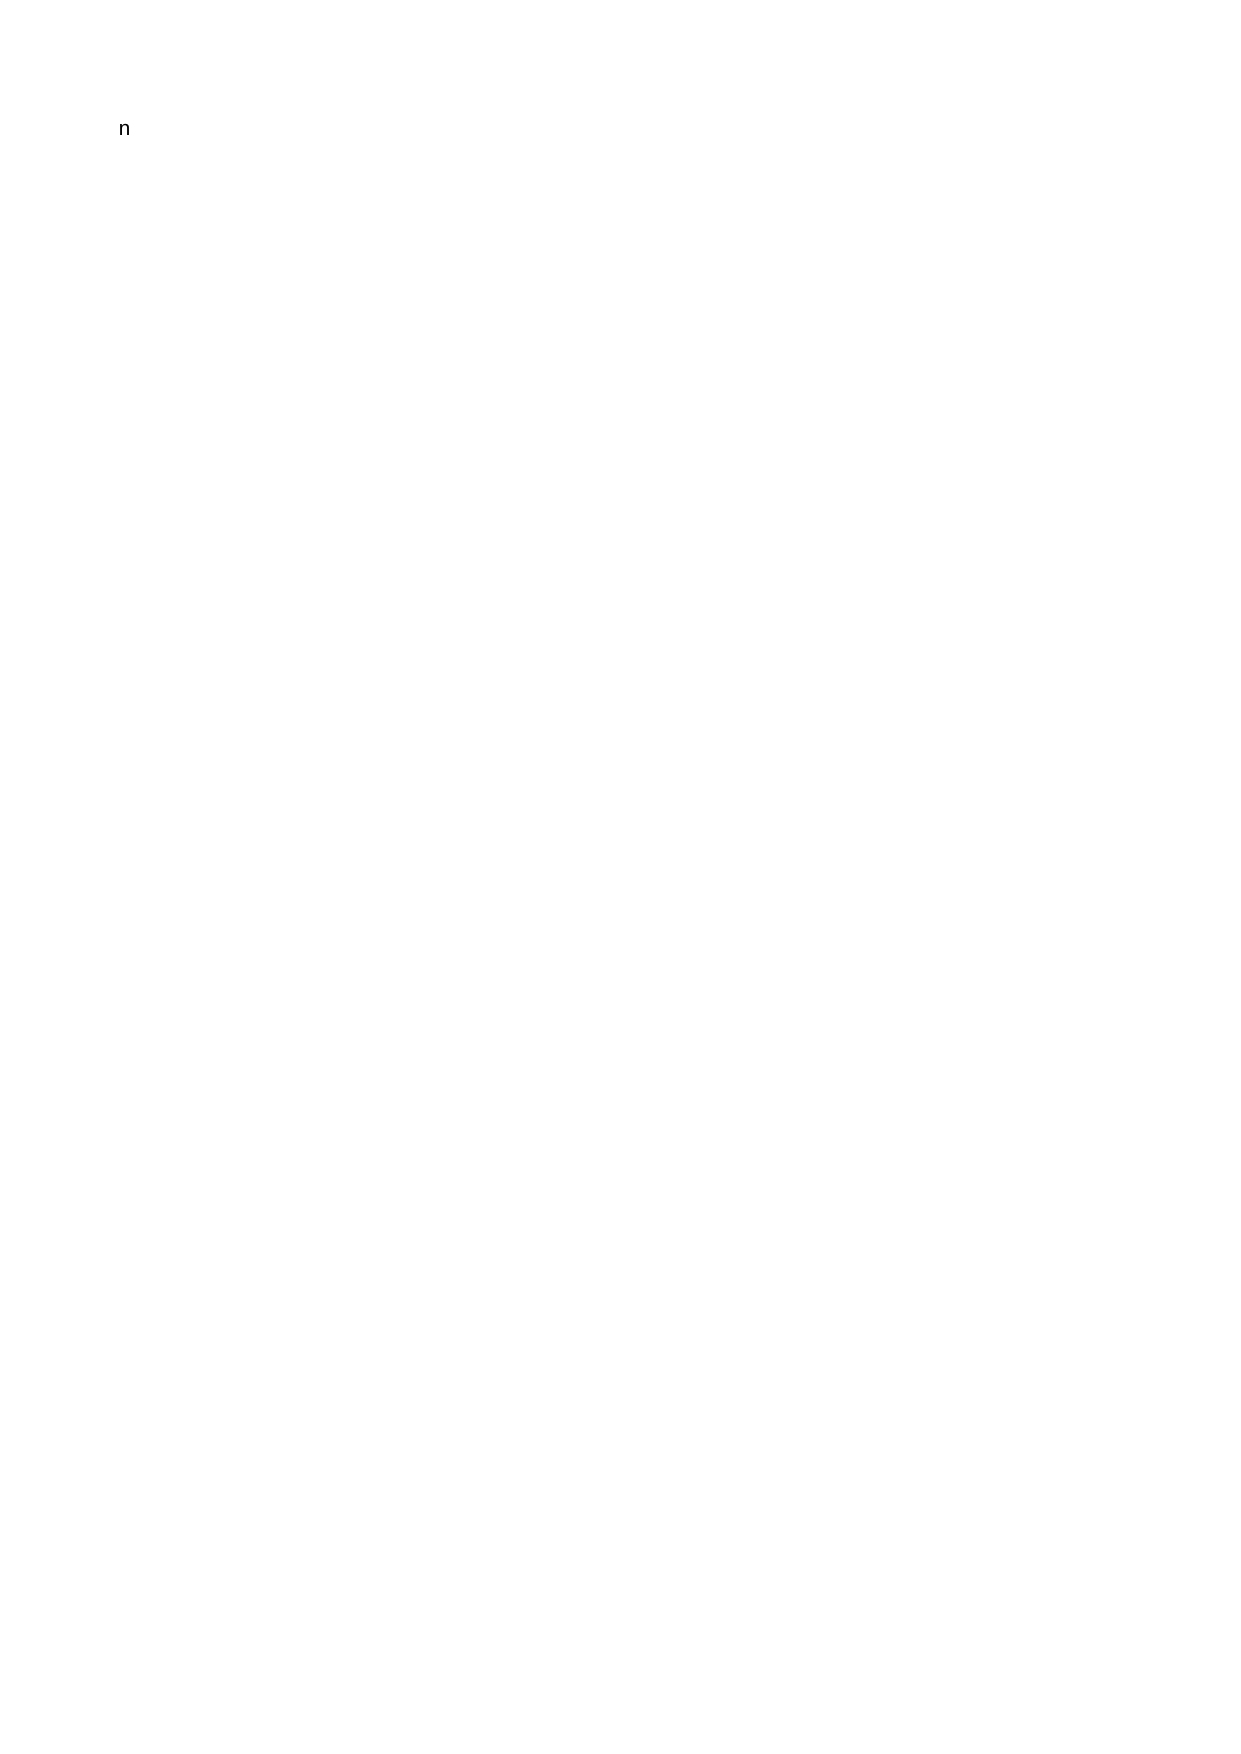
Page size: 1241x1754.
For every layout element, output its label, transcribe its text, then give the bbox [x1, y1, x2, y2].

text n [118, 118, 1122, 142]
